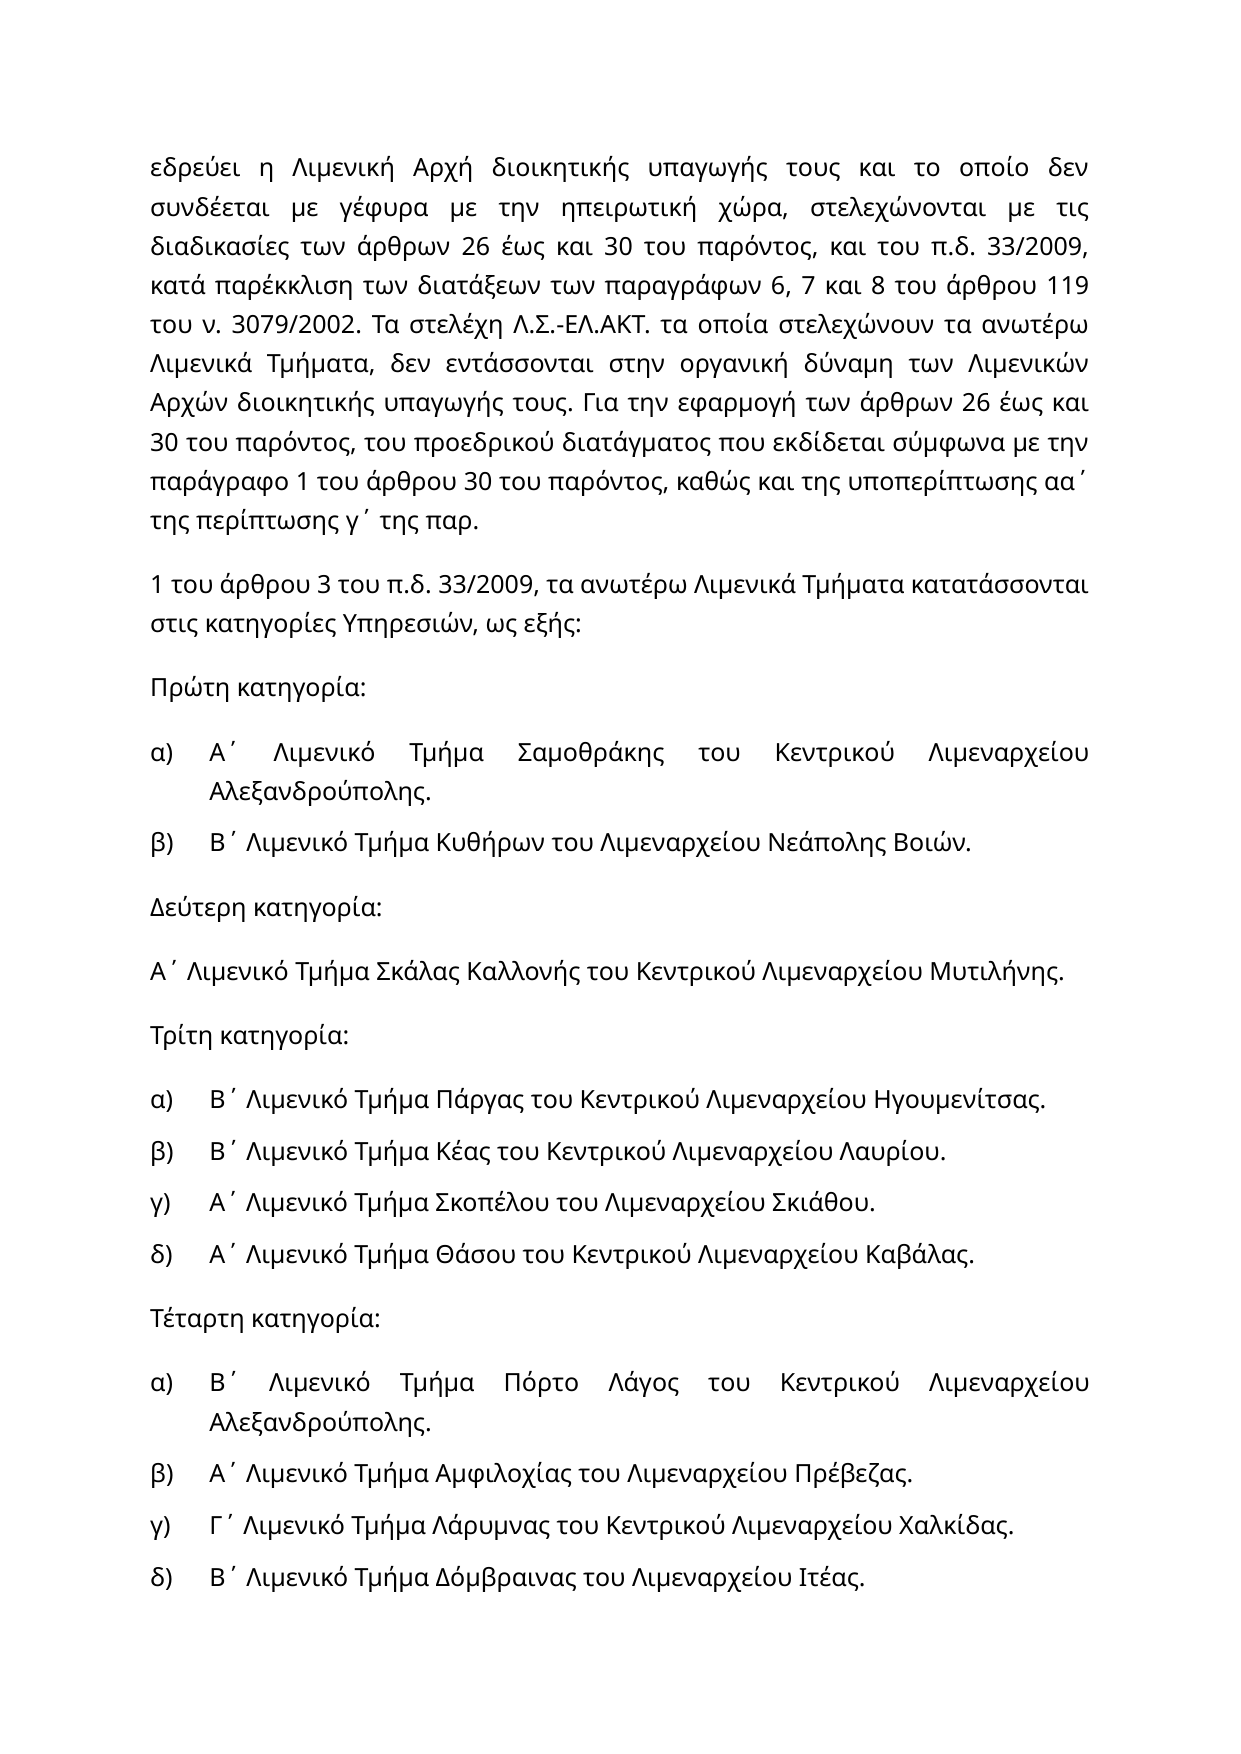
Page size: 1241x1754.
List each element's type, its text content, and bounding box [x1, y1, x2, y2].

text Πρώτη κατηγορία: [150, 670, 1090, 704]
list γ) Α΄ Λιμενικό Τμήμα Σκοπέλου του Λιμεναρχείου Σκιάθου. [150, 1185, 1090, 1219]
text Τρίτη κατηγορία: [150, 1017, 1090, 1052]
text εδρεύει η Λιμενική Αρχή διοικητικής υπαγωγής τους και το οποίο δεν συνδέεται με γέφυρα με την ηπειρωτική χώρα, στελεχώνονται με τις διαδικασίες των άρθρων 26 έως και 30 του παρόντος, και του π.δ. 33/2009, κατά παρέκκλιση των διατάξεων των παραγράφων 6, 7 και 8 του άρθρου 119 του ν. 3079/2002. Τα στελέχη Λ.Σ.-ΕΛ.ΑΚΤ. τα οποία στελεχώνουν τα ανωτέρω Λιμενικά Τμήματα, δεν εντάσσονται στην οργανική δύναμη των Λιμενικών Αρχών διοικητικής υπαγωγής τους. Για την εφαρμογή των άρθρων 26 έως και 30 του παρόντος, του προεδρικού διατάγματος που εκδίδεται σύμφωνα με την παράγραφο 1 του άρθρου 30 του παρόντος, καθώς και της υποπερίπτωσης αα΄ της περίπτωσης γ΄ της παρ. [150, 150, 1090, 537]
text Δεύτερη κατηγορία: [150, 889, 1090, 923]
list δ) Α΄ Λιμενικό Τμήμα Θάσου του Κεντρικού Λιμεναρχείου Καβάλας. [150, 1237, 1090, 1271]
list α) Β΄ Λιμενικό Τμήμα Πόρτο Λάγος του Κεντρικού Λιμεναρχείου Αλεξανδρούπολης. [150, 1365, 1090, 1438]
list α) Β΄ Λιμενικό Τμήμα Πάργας του Κεντρικού Λιμεναρχείου Ηγουμενίτσας. [150, 1082, 1090, 1116]
text Α΄ Λιμενικό Τμήμα Σκάλας Καλλονής του Κεντρικού Λιμεναρχείου Μυτιλήνης. [150, 953, 1090, 987]
text Τέταρτη κατηγορία: [150, 1301, 1090, 1335]
list δ) Β΄ Λιμενικό Τμήμα Δόμβραινας του Λιμεναρχείου Ιτέας. [150, 1559, 1090, 1593]
list β) Β΄ Λιμενικό Τμήμα Κυθήρων του Λιμεναρχείου Νεάπολης Βοιών. [150, 825, 1090, 859]
list β) Α΄ Λιμενικό Τμήμα Αμφιλοχίας του Λιμεναρχείου Πρέβεζας. [150, 1456, 1090, 1490]
list β) Β΄ Λιμενικό Τμήμα Κέας του Κεντρικού Λιμεναρχείου Λαυρίου. [150, 1133, 1090, 1167]
list α) Α΄ Λιμενικό Τμήμα Σαμοθράκης του Κεντρικού Λιμεναρχείου Αλεξανδρούπολης. [150, 734, 1090, 807]
text 1 του άρθρου 3 του π.δ. 33/2009, τα ανωτέρω Λιμενικά Τμήματα κατατάσσονται στις κατηγορίες Υπηρεσιών, ως εξής: [150, 567, 1090, 640]
list γ) Γ΄ Λιμενικό Τμήμα Λάρυμνας του Κεντρικού Λιμεναρχείου Χαλκίδας. [150, 1507, 1090, 1542]
